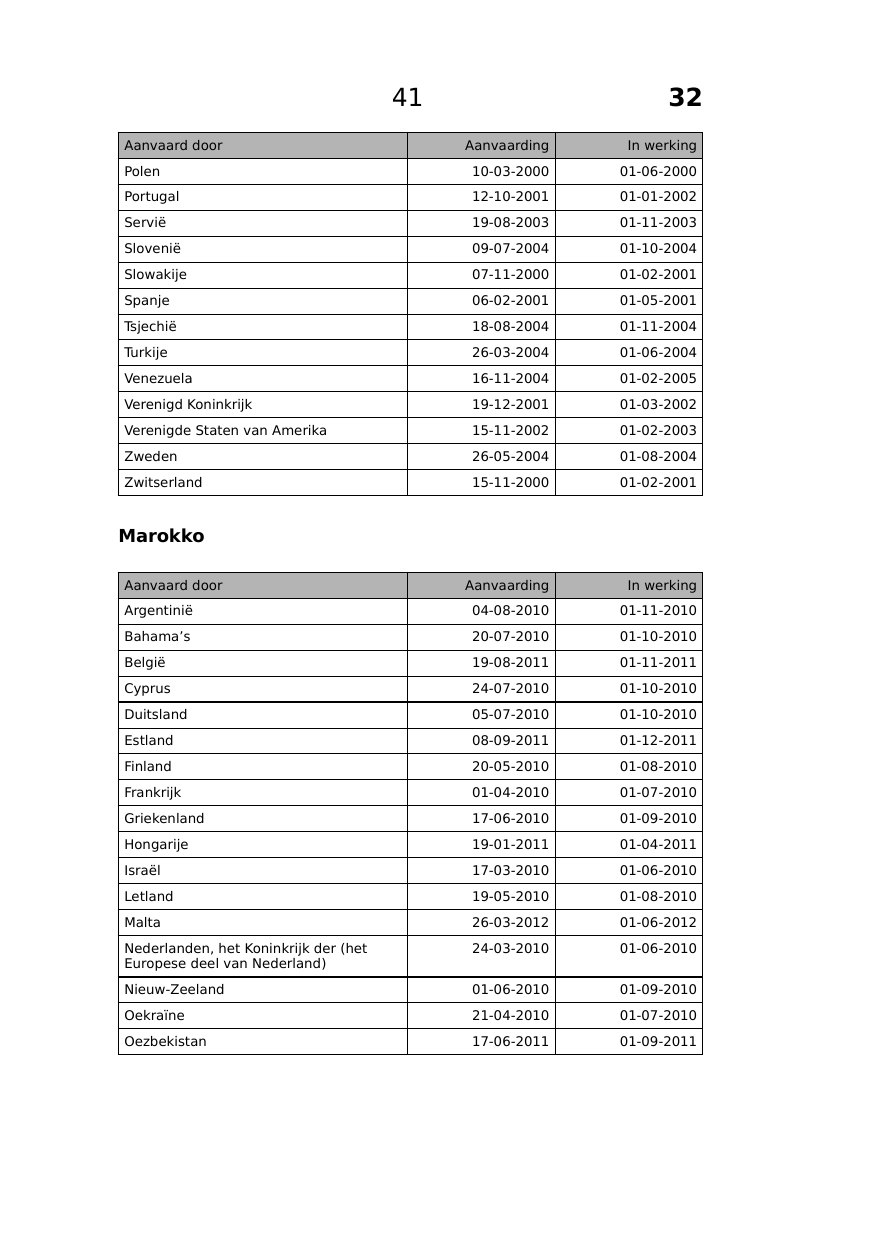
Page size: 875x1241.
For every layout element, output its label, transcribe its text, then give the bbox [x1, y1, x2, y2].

table_cell Oekraïne [119, 1003, 407, 1028]
table_cell Tsjechië [119, 315, 407, 339]
table_cell Cyprus [119, 677, 407, 701]
table_cell Nederlanden, het Koninkrijk der (het Europese deel van Nederland) [119, 936, 407, 976]
table_cell 01-11-2004 [556, 315, 702, 339]
table_cell 01-02-2005 [556, 366, 702, 391]
table_cell Verenigd Koninkrijk [119, 392, 407, 417]
table_cell 20-05-2010 [408, 754, 555, 779]
table_cell 01-01-2002 [556, 185, 702, 210]
table_cell Portugal [119, 185, 407, 210]
table_header Aanvaard door [119, 573, 407, 598]
table_cell 01-11-2011 [556, 651, 702, 676]
table_cell 18-08-2004 [408, 315, 555, 339]
table_cell Finland [119, 754, 407, 779]
table_cell 17-06-2010 [408, 806, 555, 831]
table_cell 01-06-2012 [556, 910, 702, 935]
table_cell 01-06-2010 [408, 978, 555, 1002]
table_cell Slovenië [119, 237, 407, 262]
table_cell 01-10-2010 [556, 677, 702, 701]
table_cell 19-12-2001 [408, 392, 555, 417]
table_cell 01-03-2002 [556, 392, 702, 417]
table_cell Bahama’s [119, 625, 407, 649]
table_cell 01-02-2001 [556, 263, 702, 287]
table_cell 01-06-2010 [556, 858, 702, 883]
table_cell Malta [119, 910, 407, 935]
table_cell 05-07-2010 [408, 703, 555, 727]
table_cell 01-11-2010 [556, 599, 702, 624]
table_cell 19-01-2011 [408, 832, 555, 857]
table_cell Oezbekistan [119, 1029, 407, 1054]
table_cell 21-04-2010 [408, 1003, 555, 1028]
table_header Aanvaard door [119, 133, 407, 158]
table_cell 15-11-2000 [408, 470, 555, 495]
table_cell 19-08-2003 [408, 211, 555, 236]
table_cell 17-03-2010 [408, 858, 555, 883]
table_cell 19-08-2011 [408, 651, 555, 676]
table_cell 10-03-2000 [408, 159, 555, 184]
table_cell 19-05-2010 [408, 884, 555, 909]
table_cell 01-08-2010 [556, 884, 702, 909]
table_cell Duitsland [119, 703, 407, 727]
table_cell 12-10-2001 [408, 185, 555, 210]
table_cell Zweden [119, 444, 407, 469]
table_cell 24-07-2010 [408, 677, 555, 701]
table_cell Zwitserland [119, 470, 407, 495]
table_cell 01-02-2003 [556, 418, 702, 443]
table_cell Argentinië [119, 599, 407, 624]
table_cell België [119, 651, 407, 676]
table_cell Israël [119, 858, 407, 883]
table_cell 06-02-2001 [408, 289, 555, 313]
table_cell 01-09-2011 [556, 1029, 702, 1054]
table_cell 01-12-2011 [556, 729, 702, 753]
table_cell 01-08-2004 [556, 444, 702, 469]
table_cell 01-04-2010 [408, 780, 555, 805]
table_cell Servië [119, 211, 407, 236]
table_cell 01-07-2010 [556, 780, 702, 805]
table_header Aanvaarding [408, 573, 555, 598]
table_cell 20-07-2010 [408, 625, 555, 649]
table_cell Estland [119, 729, 407, 753]
table_cell Slowakije [119, 263, 407, 287]
table_cell Verenigde Staten van Amerika [119, 418, 407, 443]
table_cell 26-05-2004 [408, 444, 555, 469]
table_header Aanvaarding [408, 133, 555, 158]
table_cell 16-11-2004 [408, 366, 555, 391]
table_cell 01-07-2010 [556, 1003, 702, 1028]
subtitle Marokko [118, 526, 703, 547]
table_cell 01-10-2010 [556, 703, 702, 727]
table_cell 01-11-2003 [556, 211, 702, 236]
table_cell 01-04-2011 [556, 832, 702, 857]
table_cell Nieuw-Zeeland [119, 978, 407, 1002]
table_cell 24-03-2010 [408, 936, 555, 976]
table_cell Spanje [119, 289, 407, 313]
table_cell 01-06-2004 [556, 340, 702, 365]
table_cell 01-09-2010 [556, 806, 702, 831]
table_header In werking [556, 133, 702, 158]
table_cell Polen [119, 159, 407, 184]
table_cell 15-11-2002 [408, 418, 555, 443]
table_cell 01-02-2001 [556, 470, 702, 495]
table_cell 01-06-2000 [556, 159, 702, 184]
table_cell Hongarije [119, 832, 407, 857]
table_cell 09-07-2004 [408, 237, 555, 262]
table_cell 01-10-2004 [556, 237, 702, 262]
table_cell Venezuela [119, 366, 407, 391]
table_cell Frankrijk [119, 780, 407, 805]
table_cell 01-08-2010 [556, 754, 702, 779]
table_cell 01-09-2010 [556, 978, 702, 1002]
table_cell 17-06-2011 [408, 1029, 555, 1054]
table_cell 26-03-2004 [408, 340, 555, 365]
table_header In werking [556, 573, 702, 598]
table_cell Letland [119, 884, 407, 909]
table_cell Griekenland [119, 806, 407, 831]
table_cell 01-06-2010 [556, 936, 702, 976]
table_cell 08-09-2011 [408, 729, 555, 753]
table_cell 26-03-2012 [408, 910, 555, 935]
table_cell 04-08-2010 [408, 599, 555, 624]
table_cell 07-11-2000 [408, 263, 555, 287]
table_cell Turkije [119, 340, 407, 365]
table_cell 01-05-2001 [556, 289, 702, 313]
table_cell 01-10-2010 [556, 625, 702, 649]
